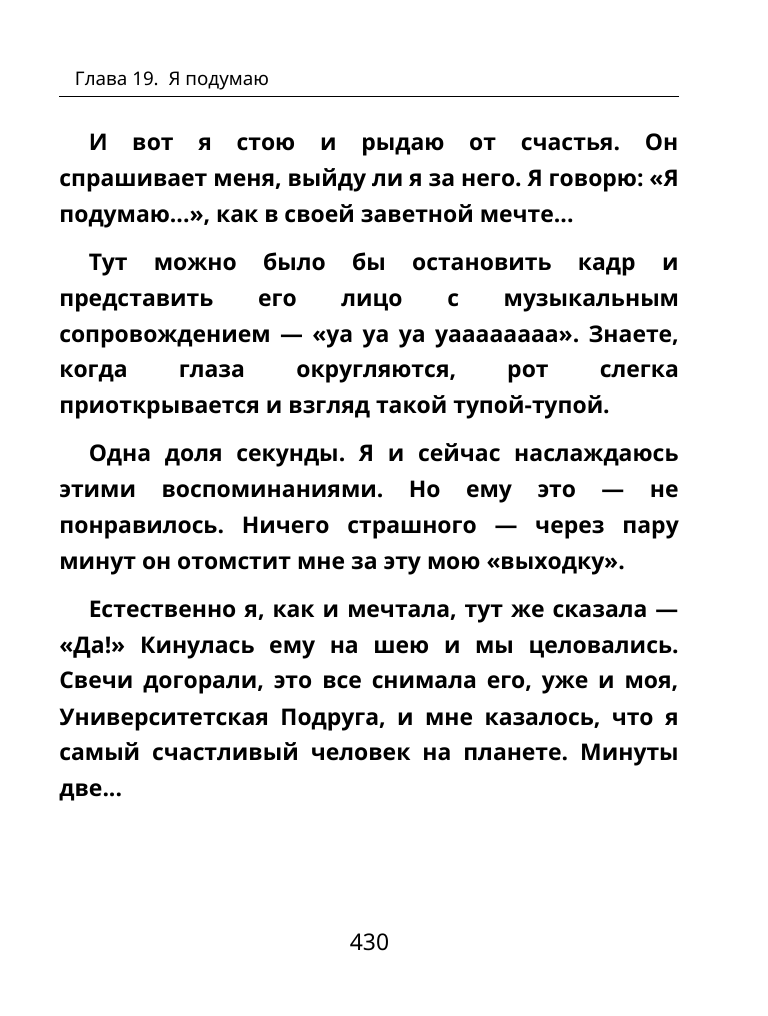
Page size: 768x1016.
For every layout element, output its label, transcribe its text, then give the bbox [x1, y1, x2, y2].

text Тут можно было бы остановить кадр и представить его лицо с музыкальным сопровождением — «уа уа уа уаааааааа». Знаете, когда глаза округляются, рот слегка приоткрывается и взгляд такой тупой-тупой. [59, 246, 679, 421]
text И вот я стою и рыдаю от счастья. Он спрашивает меня, выйду ли я за него. Я говорю: «Я подумаю...», как в своей заветной мечте... [59, 126, 679, 229]
text Одна доля секунды. Я и сейчас наслаждаюсь этими воспоминаниями. Но ему это — не понравилось. Ничего страшного — через пару минут он отомстит мне за эту мою «выходку». [59, 437, 679, 576]
text Естественно я, как и мечтала, тут же сказала — «Да!» Кинулась ему на шею и мы целовались. Свечи догорали, это все снимала его, уже и моя, Университетская Подруга, и мне казалось, что я самый счастливый человек на планете. Минуты две... [59, 593, 679, 803]
